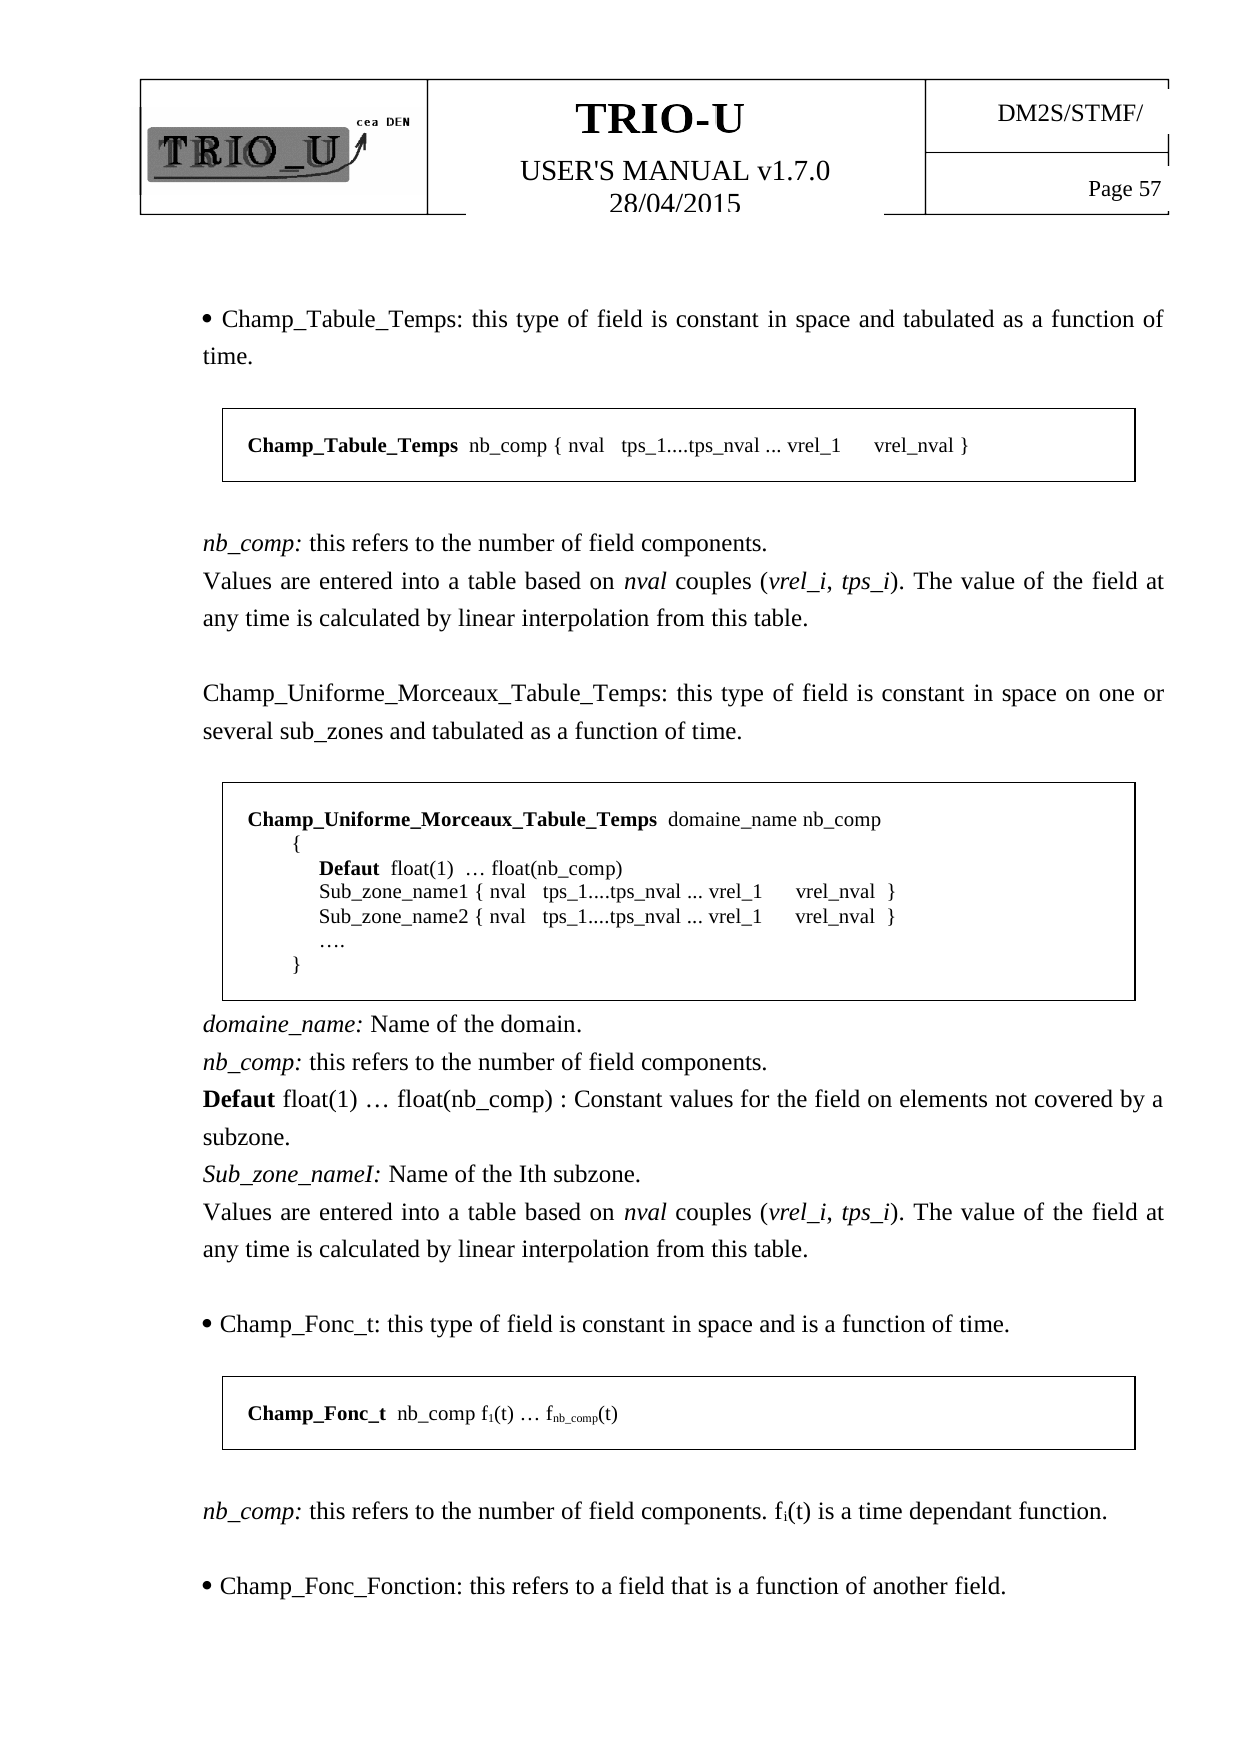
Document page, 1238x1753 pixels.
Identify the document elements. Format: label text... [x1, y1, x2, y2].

text  Champ_Tabule_Temps: this type of field is constant in space and tabulated as a function of time. [203, 295, 1165, 370]
text Defaut float(1) … float(nb_comp) : Constant values for the field on elements not covered by a subzone. [203, 1076, 1165, 1151]
text Champ_Uniforme_Morceaux_Tabule_Temps: this type of field is constant in space on one or several sub_zones and tabulated as a function of time. [203, 669, 1165, 744]
text Values are entered into a table based on nval couples (vrel_i, tps_i). The value of the field at any time is calculated by linear interpolation from this table. [203, 557, 1165, 632]
text nb_comp: this refers to the number of field components. [203, 519, 1165, 557]
text nb_comp: this refers to the number of field components. [203, 1038, 1165, 1076]
text domaine_name: Name of the domain. [203, 1001, 1165, 1038]
text nb_comp: this refers to the number of field components. fi(t) is a time dependant function. [203, 1487, 1165, 1525]
text  Champ_Fonc_Fonction: this refers to a field that is a function of another field. [189, 1562, 1165, 1600]
text Sub_zone_nameI: Name of the Ith subzone. [203, 1151, 1165, 1188]
table_header Champ_Uniforme_Morceaux_Tabule_Temps domaine_name nb_comp { Defaut float(1) … float(nb_comp) Sub_zone_name1 { nval tps_1....tps_nval ... vrel_1 vrel_nval } Sub_zone_name2 { nval tps_1....tps_nval ... vrel_1 vrel_nval } …. } [223, 783, 1134, 1000]
text Values are entered into a table based on nval couples (vrel_i, tps_i). The value of the field at any time is calculated by linear interpolation from this table. [203, 1188, 1165, 1263]
table_header Champ_Tabule_Temps nb_comp { nval tps_1....tps_nval ... vrel_1 vrel_nval } [223, 409, 1134, 481]
text  Champ_Fonc_t: this type of field is constant in space and is a function of time. [203, 1301, 1165, 1338]
table_header Champ_Fonc_t nb_comp f1(t) … fnb_comp(t) [223, 1377, 1134, 1449]
